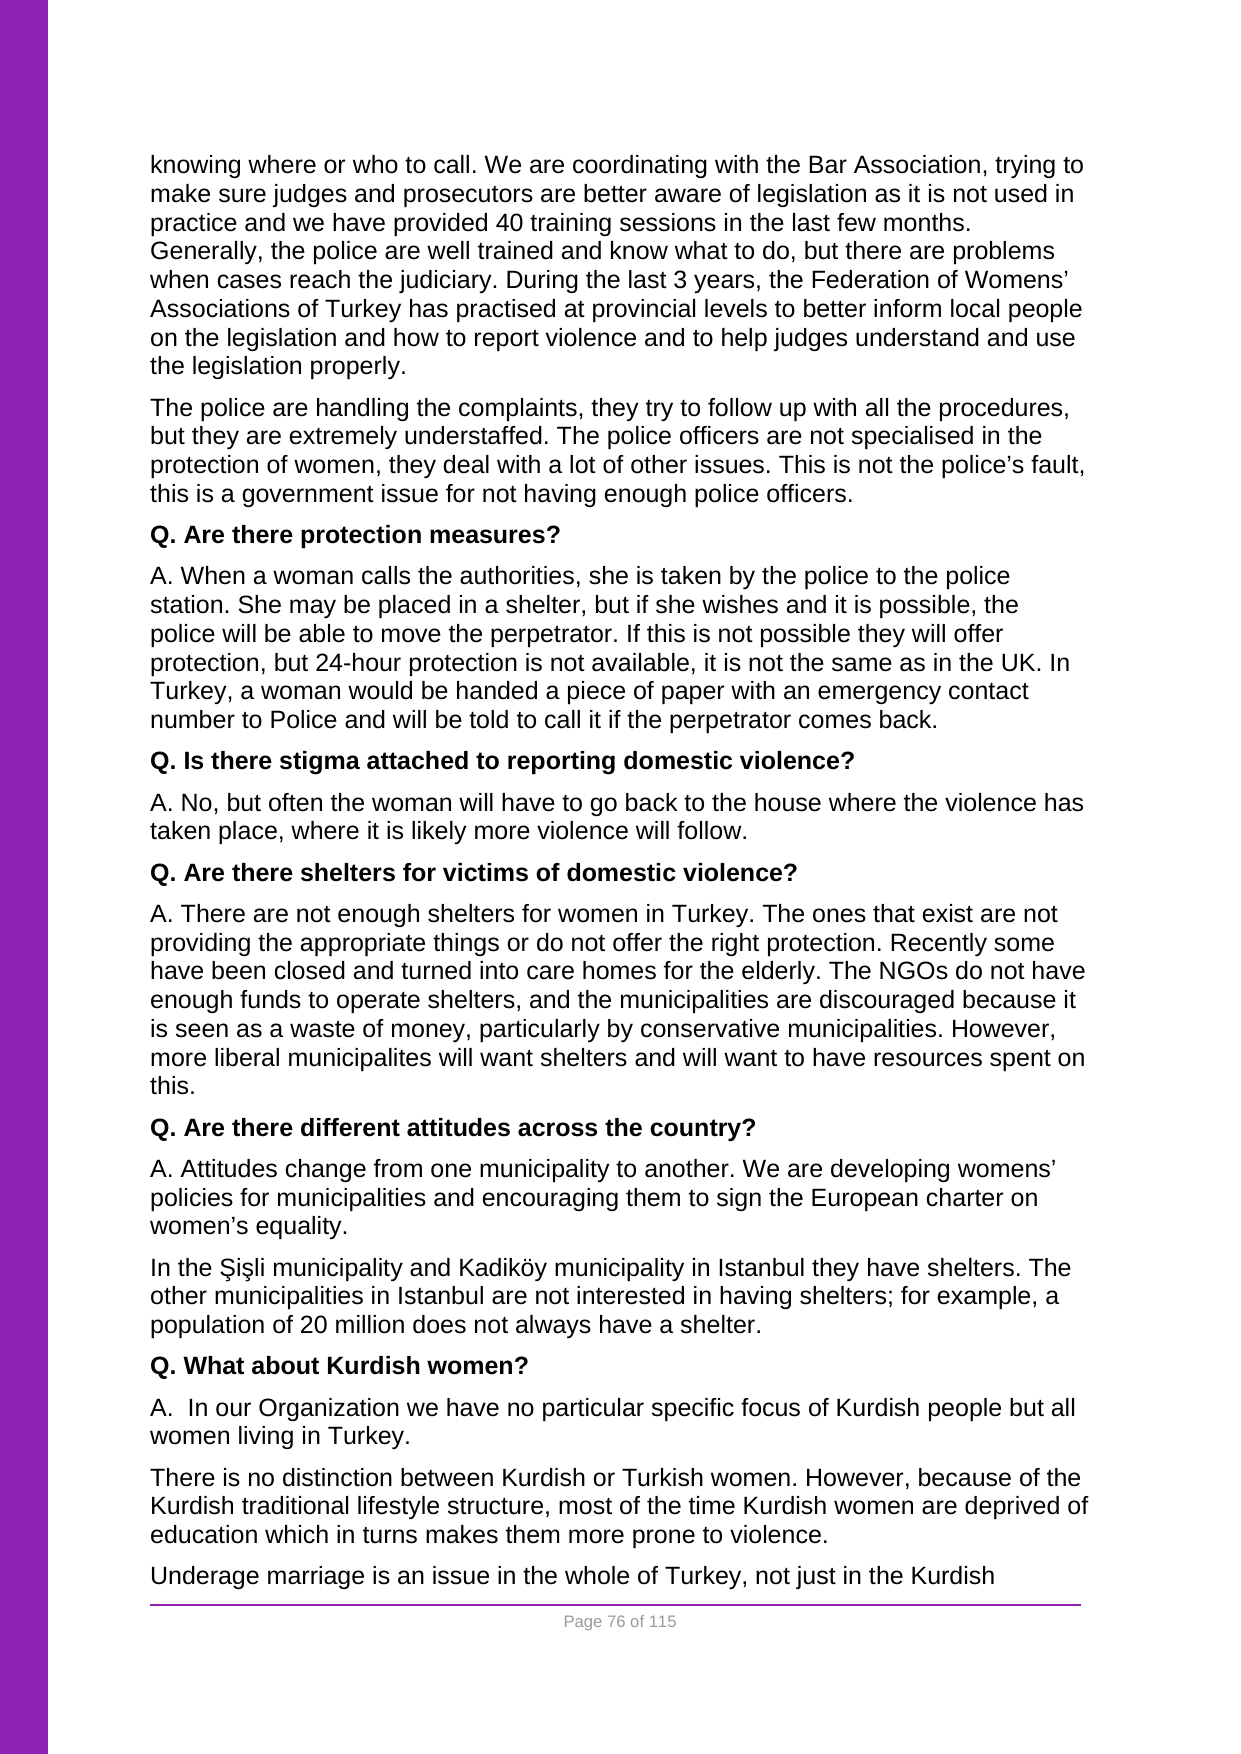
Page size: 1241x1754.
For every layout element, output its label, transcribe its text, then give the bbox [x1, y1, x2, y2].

text A. There are not enough shelters for women in Turkey. The ones that exist are not providing the appropriate things or do not offer the right protection. Recently some have been closed and turned into care homes for the elderly. The NGOs do not have enough funds to operate shelters, and the municipalities are discouraged because it is seen as a waste of money, particularly by conservative municipalities. However, more liberal municipalites will want shelters and will want to have resources spent on this. [150, 899, 1090, 1100]
text Q. Is there stigma attached to reporting domestic violence? [150, 746, 1090, 775]
text Underage marriage is an issue in the whole of Turkey, not just in the Kurdish [150, 1561, 1090, 1590]
text knowing where or who to call. We are coordinating with the Bar Association, trying to make sure judges and prosecutors are better aware of legislation as it is not used in practice and we have provided 40 training sessions in the last few months. Generally, the police are well trained and know what to do, but there are problems when cases reach the judiciary. During the last 3 years, the Federation of Womens’ Associations of Turkey has practised at provincial levels to better inform local people on the legislation and how to report violence and to help judges understand and use the legislation properly. [150, 150, 1090, 380]
text A. Attitudes change from one municipality to another. We are developing womens’ policies for municipalities and encouraging them to sign the European charter on women’s equality. [150, 1154, 1090, 1240]
text There is no distinction between Kurdish or Turkish women. However, because of the Kurdish traditional lifestyle structure, most of the time Kurdish women are deprived of education which in turns makes them more prone to violence. [150, 1462, 1090, 1549]
text In the Şişli municipality and Kadiköy municipality in Istanbul they have shelters. The other municipalities in Istanbul are not interested in having shelters; for example, a population of 20 million does not always have a shelter. [150, 1252, 1090, 1339]
text Q. Are there shelters for victims of domestic violence? [150, 857, 1090, 886]
text Q. Are there protection measures? [150, 520, 1090, 549]
text Q. What about Kurdish women? [150, 1351, 1090, 1380]
text A. When a woman calls the authorities, she is taken by the police to the police station. She may be placed in a shelter, but if she wishes and it is possible, the police will be able to move the perpetrator. If this is not possible they will offer protection, but 24-hour protection is not available, it is not the same as in the UK. In Turkey, a woman would be handed a piece of paper with an emergency contact number to Police and will be told to call it if the perpetrator comes back. [150, 561, 1090, 734]
text The police are handling the complaints, they try to follow up with all the procedures, but they are extremely understaffed. The police officers are not specialised in the protection of women, they deal with a lot of other issues. This is not the police’s fault, this is a government issue for not having enough police officers. [150, 392, 1090, 507]
text A. No, but often the woman will have to go back to the house where the violence has taken place, where it is likely more violence will follow. [150, 787, 1090, 845]
text A. In our Organization we have no particular specific focus of Kurdish people but all women living in Turkey. [150, 1392, 1090, 1450]
text Q. Are there different attitudes across the country? [150, 1112, 1090, 1141]
